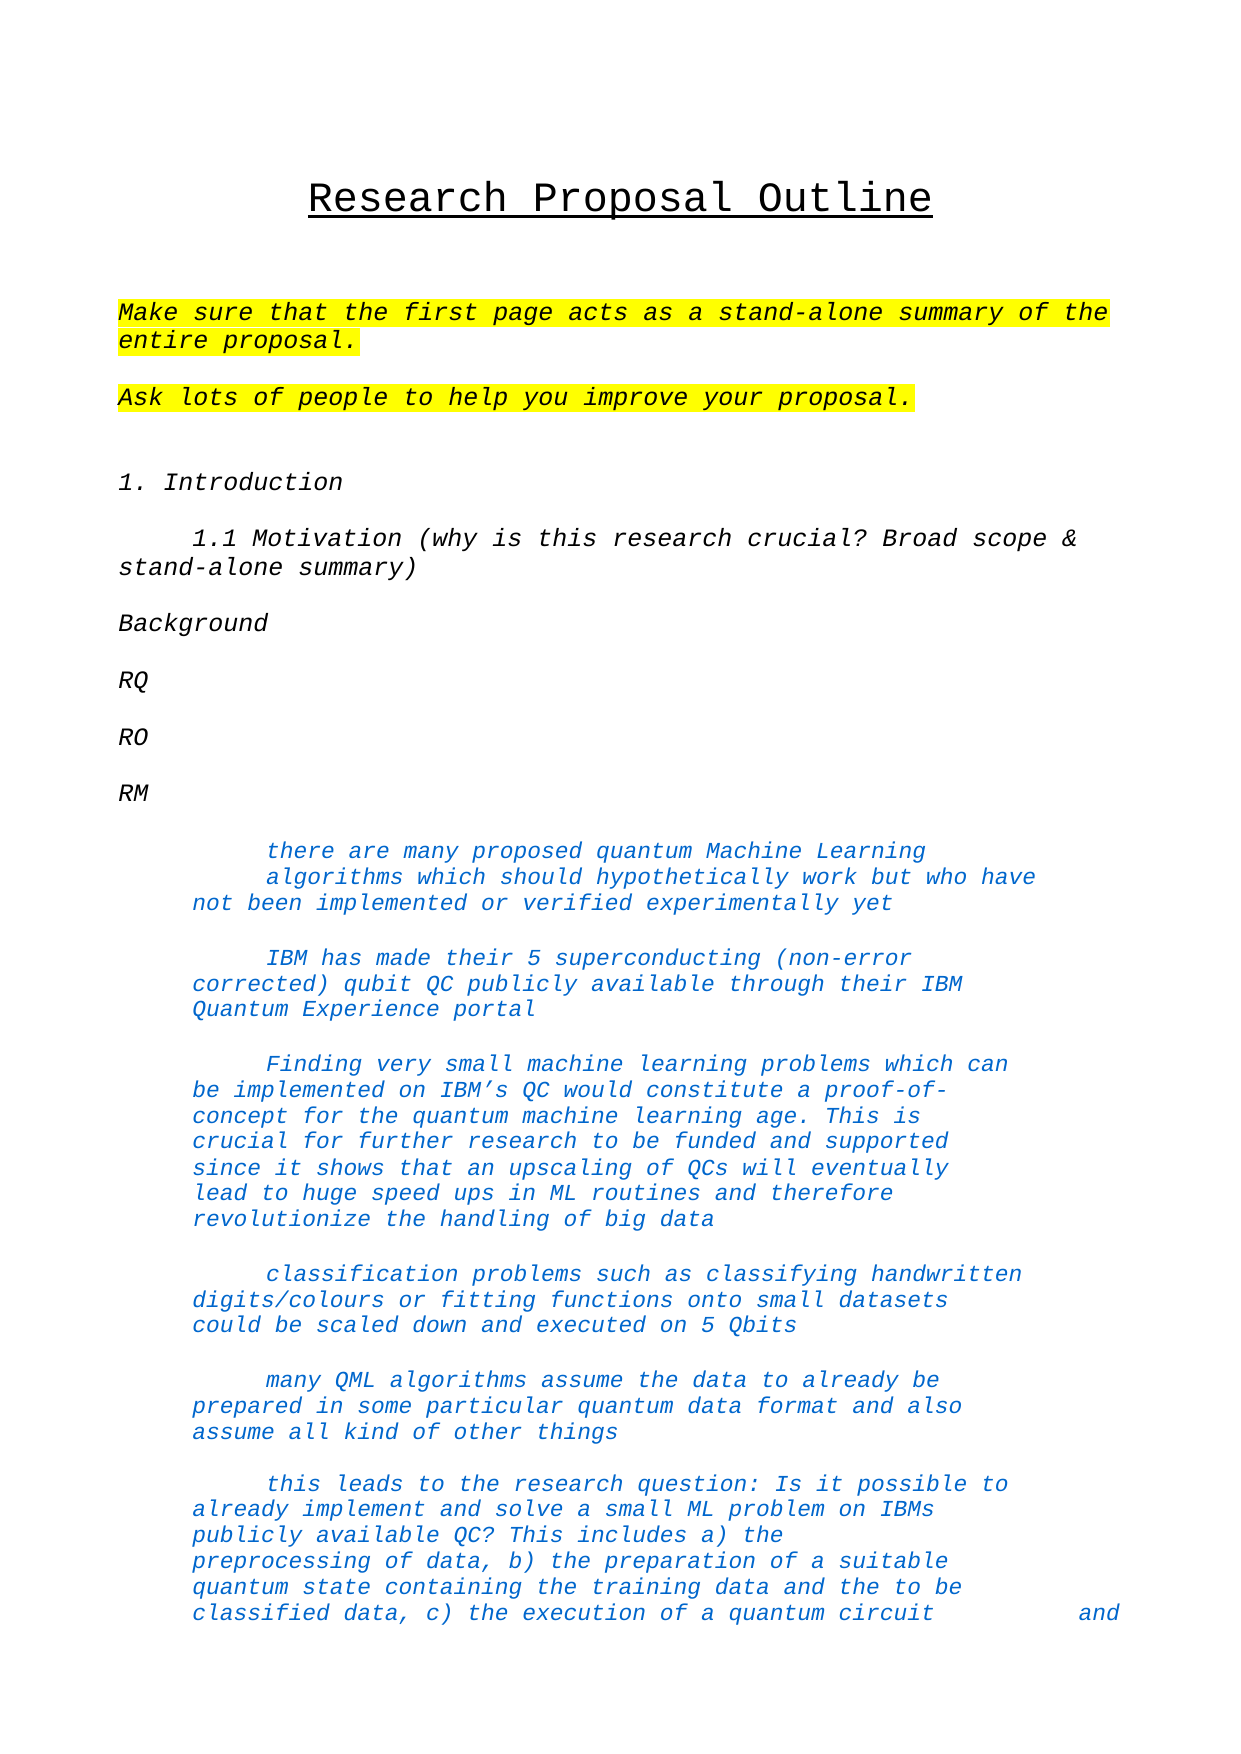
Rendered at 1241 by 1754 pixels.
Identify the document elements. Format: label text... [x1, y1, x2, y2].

text RQ [118, 667, 1122, 696]
text Make sure that the first page acts as a stand-alone summary of the entire proposal. [118, 299, 1122, 356]
text Background [118, 611, 1122, 639]
text 1. Introduction [118, 469, 1122, 497]
text Ask lots of people to help you improve your proposal. [118, 384, 1122, 412]
text there are many proposed quantum Machine Learning algorithms which should hypothetically work but who have not been implemented or verified experimentally yet [118, 837, 1122, 918]
text many QML algorithms assume the data to already be prepared in some particular quantum data format and also assume all kind of other things [118, 1368, 1122, 1446]
text IBM has made their 5 superconducting (non-error corrected) qubit QC publicly available through their IBM Quantum Experience portal [118, 946, 1122, 1024]
text 1.1 Motivation (why is this research crucial? Broad scope & stand-alone summary) [118, 526, 1122, 582]
text Finding very small machine learning problems which can be implemented on IBM’s QC would constitute a proof-of- concept for the quantum machine learning age. This is crucial for further research to be funded and supported since it shows that an upscaling of QCs will eventually lead to huge speed ups in ML routines and therefore revolutionize the handling of big data [118, 1052, 1122, 1234]
text RM [118, 781, 1122, 809]
text Research Proposal Outline [118, 176, 1122, 223]
text classification problems such as classifying handwritten digits/colours or fitting functions onto small datasets could be scaled down and executed on 5 Qbits [118, 1262, 1122, 1340]
text this leads to the research question: Is it possible to already implement and solve a small ML problem on IBMs publicly available QC? This includes a) the preprocessing of data, b) the preparation of a suitable quantum state containing the training data and the to be classified data, c) the execution of a quantum circuit and [118, 1472, 1122, 1627]
text RO [118, 724, 1122, 752]
